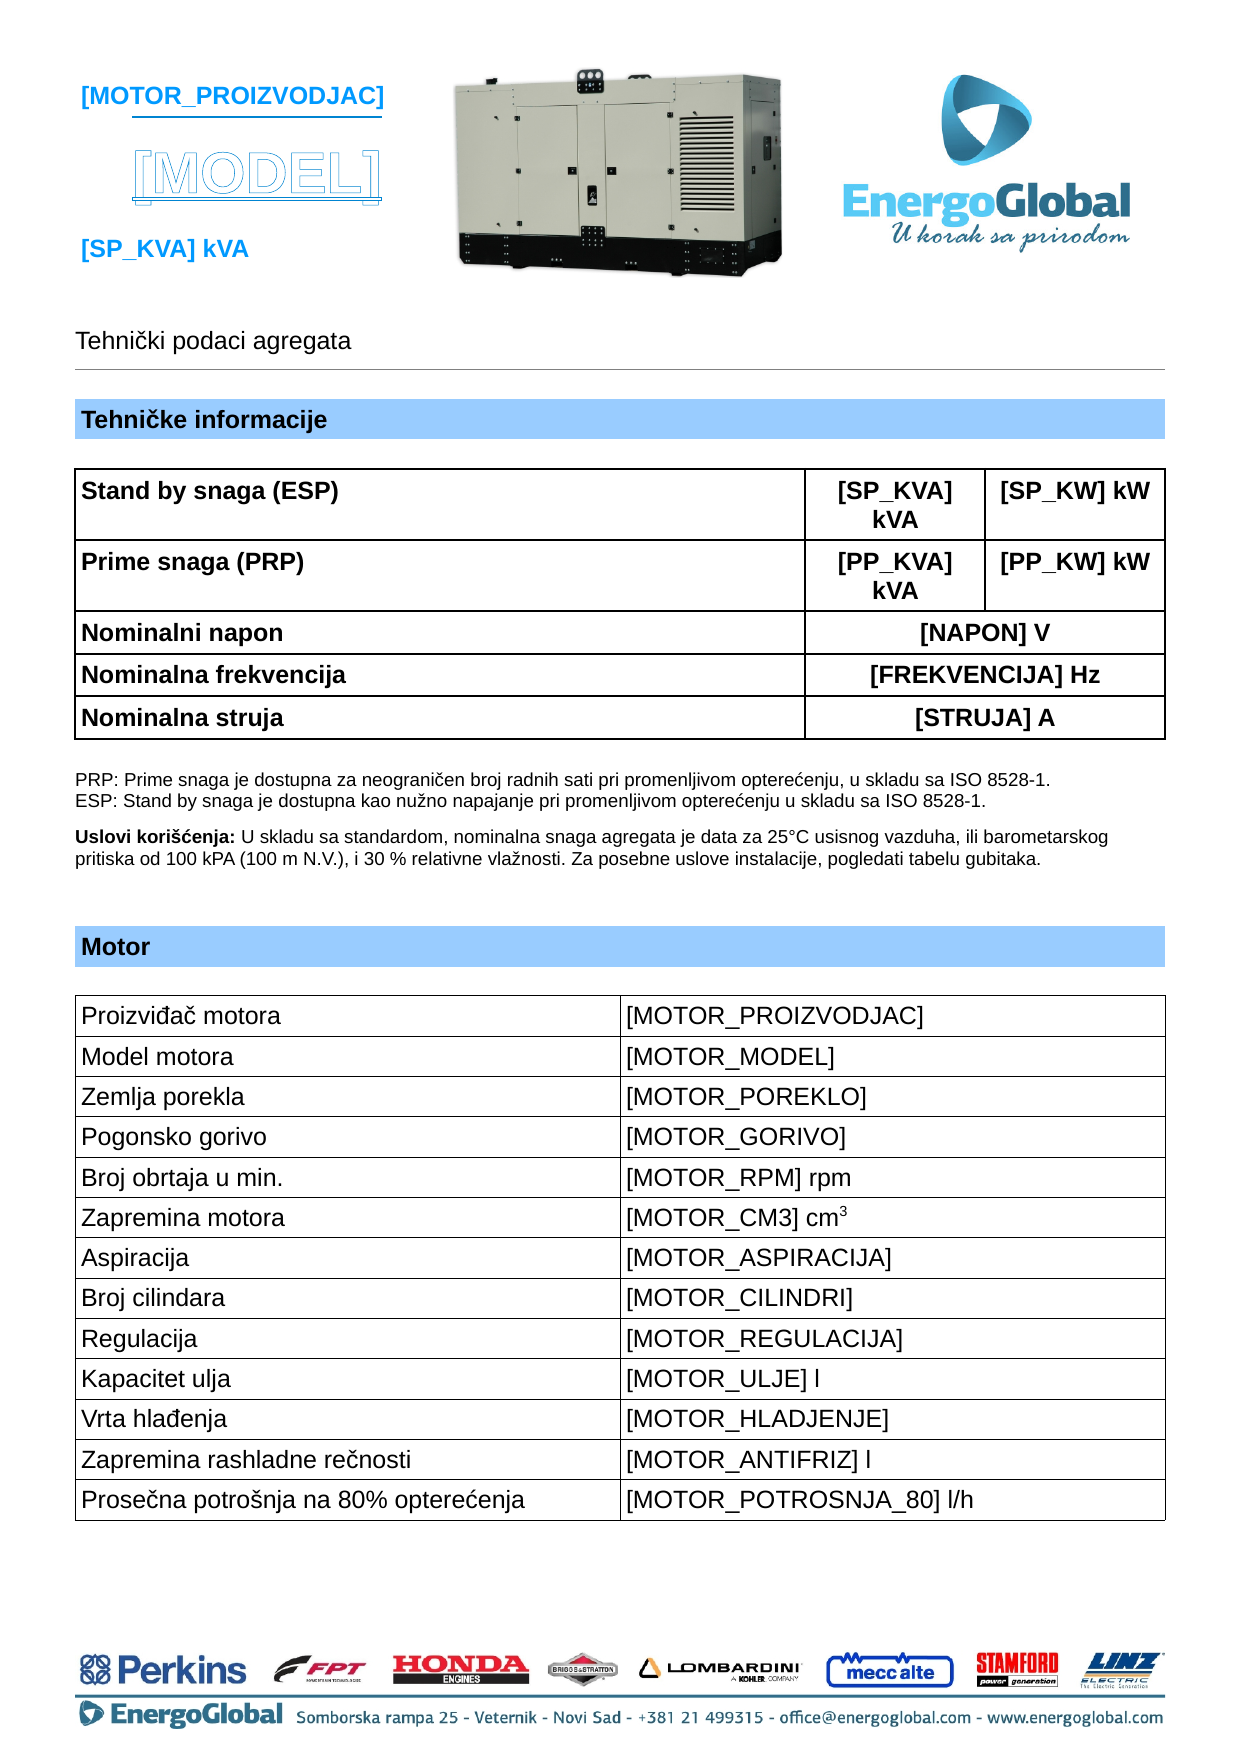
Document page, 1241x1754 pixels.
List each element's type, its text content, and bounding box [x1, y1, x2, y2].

table_header Tehničke informacije [75, 399, 1165, 439]
table_cell Broj obrtaja u min. [76, 1158, 620, 1197]
table_cell [NAPON] V [806, 612, 1164, 653]
table_header [MOTOR_PROIZVODJAC] [621, 996, 1165, 1036]
table_cell [MOTOR_RPM] rpm [621, 1158, 1165, 1197]
table_cell Nominalna frekvencija [76, 655, 804, 695]
table_header [SP_KW] kW [986, 470, 1164, 539]
table_cell Zemlja porekla [76, 1077, 620, 1116]
table_cell [PP_KVA] kVA [806, 541, 984, 610]
table_header [MOTOR_PROIZVODJAC] [MODEL] [SP_KVA] kVA [75, 75, 438, 268]
text Uslovi korišćenja: U skladu sa standardom, nominalna snaga agregata je data za 25°C usisnog vazduha, ili barometarskog pritiska od 100 kPA (100 m N.V.), i 30 % relativne vlažnosti. Za posebne uslove instalacije, pogledati tabelu gubitaka. [75, 826, 1165, 869]
table_cell Zapremina rashladne rečnosti [76, 1440, 620, 1479]
table_cell [MOTOR_CM3] cm3 [621, 1198, 1165, 1237]
table_cell [MOTOR_REGULACIJA] [621, 1319, 1165, 1358]
table_header [SP_KVA] kVA [806, 470, 984, 539]
table_cell [MOTOR_HLADJENJE] [621, 1400, 1165, 1439]
text PRP: Prime snaga je dostupna za neograničen broj radnih sati pri promenljivom opterećenju, u skladu sa ISO 8528-1. [75, 768, 1165, 790]
table_cell Pogonsko gorivo [76, 1117, 620, 1157]
table_cell [MOTOR_POTROSNJA_80] l/h [621, 1480, 1165, 1519]
table_header [438, 75, 452, 268]
table_cell Broj cilindara [76, 1279, 620, 1318]
table_cell [MOTOR_POREKLO] [621, 1077, 1165, 1116]
table_cell Vrta hlađenja [76, 1400, 620, 1439]
table_cell Zapremina motora [76, 1198, 620, 1237]
text Tehnički podaci agregata [75, 326, 1165, 355]
table_cell Regulacija [76, 1319, 620, 1358]
table_cell Prime snaga (PRP) [76, 541, 804, 610]
text ESP: Stand by snaga je dostupna kao nužno napajanje pri promenljivom opterećenju u skladu sa ISO 8528-1. [75, 790, 1165, 811]
table_cell Nominalna struja [76, 697, 804, 737]
table_cell [MOTOR_GORIVO] [621, 1117, 1165, 1157]
table_header Proizviđač motora [76, 996, 620, 1036]
picture [452, 67, 783, 278]
table_header Motor [75, 926, 1165, 967]
picture [836, 66, 1137, 258]
table_cell Aspiracija [76, 1238, 620, 1278]
table_cell Nominalni napon [76, 612, 804, 653]
table_cell [MOTOR_MODEL] [621, 1037, 1165, 1076]
table_cell Prosečna potrošnja na 80% opterećenja [76, 1480, 620, 1519]
table_cell [PP_KW] kW [986, 541, 1164, 610]
table_header Stand by snaga (ESP) [76, 470, 804, 539]
table_cell [STRUJA] A [806, 697, 1164, 737]
table_cell [MOTOR_ULJE] l [621, 1359, 1165, 1398]
table_header [783, 75, 802, 268]
table_header [802, 75, 1165, 268]
table_cell [MOTOR_CILINDRI] [621, 1279, 1165, 1318]
table_cell [MOTOR_ASPIRACIJA] [621, 1238, 1165, 1278]
table_cell Kapacitet ulja [76, 1359, 620, 1398]
table_cell [MOTOR_ANTIFRIZ] l [621, 1440, 1165, 1479]
table_cell Model motora [76, 1037, 620, 1076]
table_cell [FREKVENCIJA] Hz [806, 655, 1164, 695]
picture [75, 1650, 1166, 1729]
